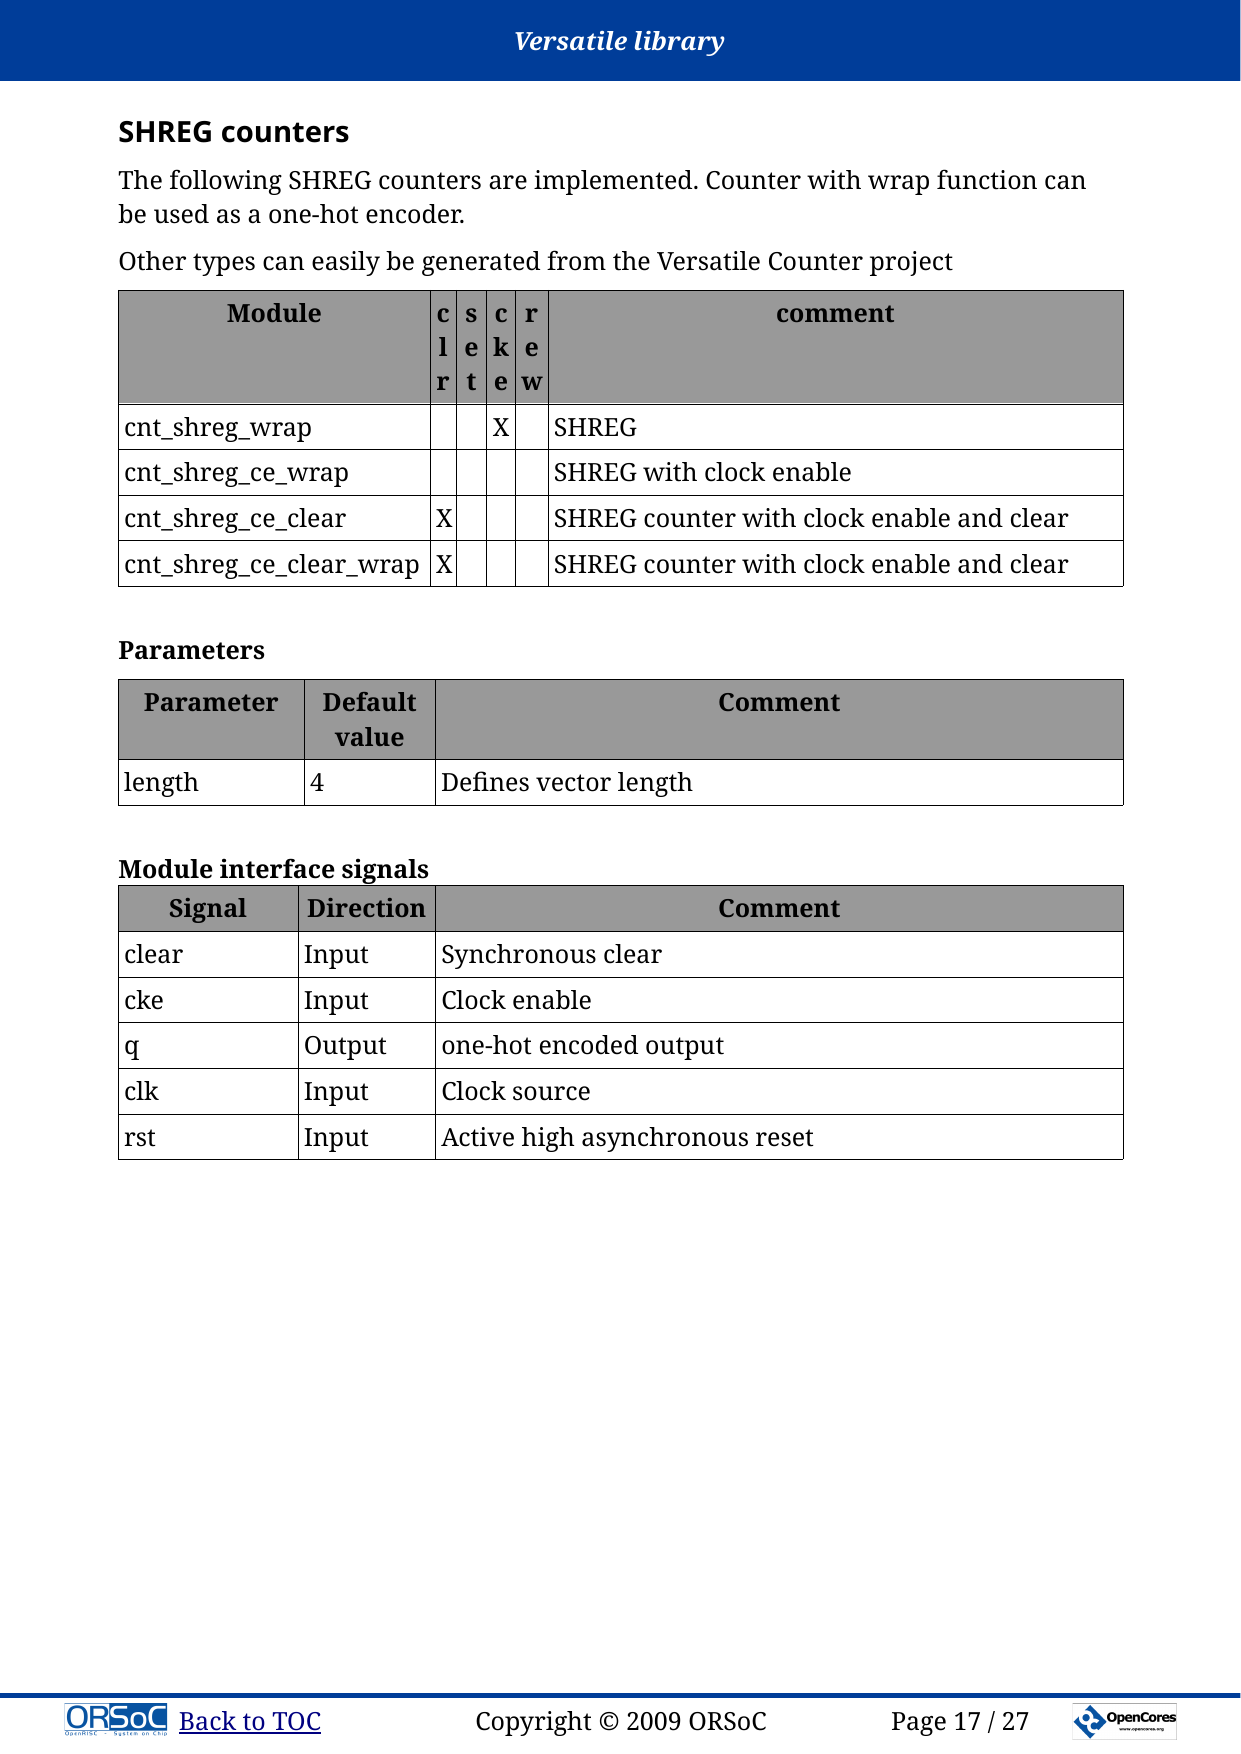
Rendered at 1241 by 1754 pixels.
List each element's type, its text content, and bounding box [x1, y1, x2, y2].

table_cell Input [299, 932, 435, 977]
table_header set [457, 291, 486, 403]
table_cell Synchronous clear [436, 932, 1123, 977]
text The following SHREG counters are implemented. Counter with wrap function can be used as a one-hot encoder. [118, 163, 1122, 231]
table_cell [516, 405, 548, 449]
table_cell 4 [305, 760, 435, 804]
table_cell SHREG with clock enable [549, 450, 1123, 495]
table_cell X [431, 496, 456, 540]
text Module interface signals [118, 851, 1122, 885]
table_header clr [431, 291, 456, 403]
table_cell [487, 541, 515, 586]
table_cell [487, 496, 515, 540]
table_cell [487, 450, 515, 495]
table_header Module [119, 291, 430, 403]
table_cell SHREG counter with clock enable and clear [549, 541, 1123, 586]
table_cell Clock source [436, 1069, 1123, 1113]
text Other types can easily be generated from the Versatile Counter project [118, 243, 1122, 277]
table_cell [457, 405, 486, 449]
table_header cke [487, 291, 515, 403]
table_cell [431, 450, 456, 495]
picture [1072, 1703, 1177, 1740]
table_header rew [516, 291, 548, 403]
table_cell cnt_shreg_ce_wrap [119, 450, 430, 495]
table_header comment [549, 291, 1123, 403]
table_cell one-hot encoded output [436, 1023, 1123, 1068]
table_header Direction [299, 886, 435, 931]
table_cell clk [119, 1069, 298, 1113]
table_cell SHREG [549, 405, 1123, 449]
table_header Comment [436, 886, 1123, 931]
table_cell cke [119, 978, 298, 1022]
table_cell [431, 405, 456, 449]
table_cell Clock enable [436, 978, 1123, 1022]
table_cell [457, 450, 486, 495]
table_cell rst [119, 1115, 298, 1159]
subtitle SHREG counters [118, 111, 1122, 151]
table_cell clear [119, 932, 298, 977]
table_cell [516, 450, 548, 495]
table_cell length [119, 760, 304, 804]
table_cell cnt_shreg_wrap [119, 405, 430, 449]
table_cell q [119, 1023, 298, 1068]
table_header Default value [305, 680, 435, 759]
table_cell [457, 496, 486, 540]
table_cell [516, 496, 548, 540]
text Parameters [118, 633, 1122, 667]
table_header Parameter [119, 680, 304, 759]
table_header Comment [436, 680, 1123, 759]
table_cell cnt_shreg_ce_clear [119, 496, 430, 540]
table_cell Defines vector length [436, 760, 1123, 804]
table_cell Input [299, 1115, 435, 1159]
table_cell X [431, 541, 456, 586]
picture [64, 1703, 168, 1736]
table_cell Input [299, 978, 435, 1022]
table_cell Input [299, 1069, 435, 1113]
table_cell X [487, 405, 515, 449]
table_cell [516, 541, 548, 586]
table_header Signal [119, 886, 298, 931]
table_cell SHREG counter with clock enable and clear [549, 496, 1123, 540]
table_cell Active high asynchronous reset [436, 1115, 1123, 1159]
table_cell [457, 541, 486, 586]
table_cell cnt_shreg_ce_clear_wrap [119, 541, 430, 586]
table_cell Output [299, 1023, 435, 1068]
